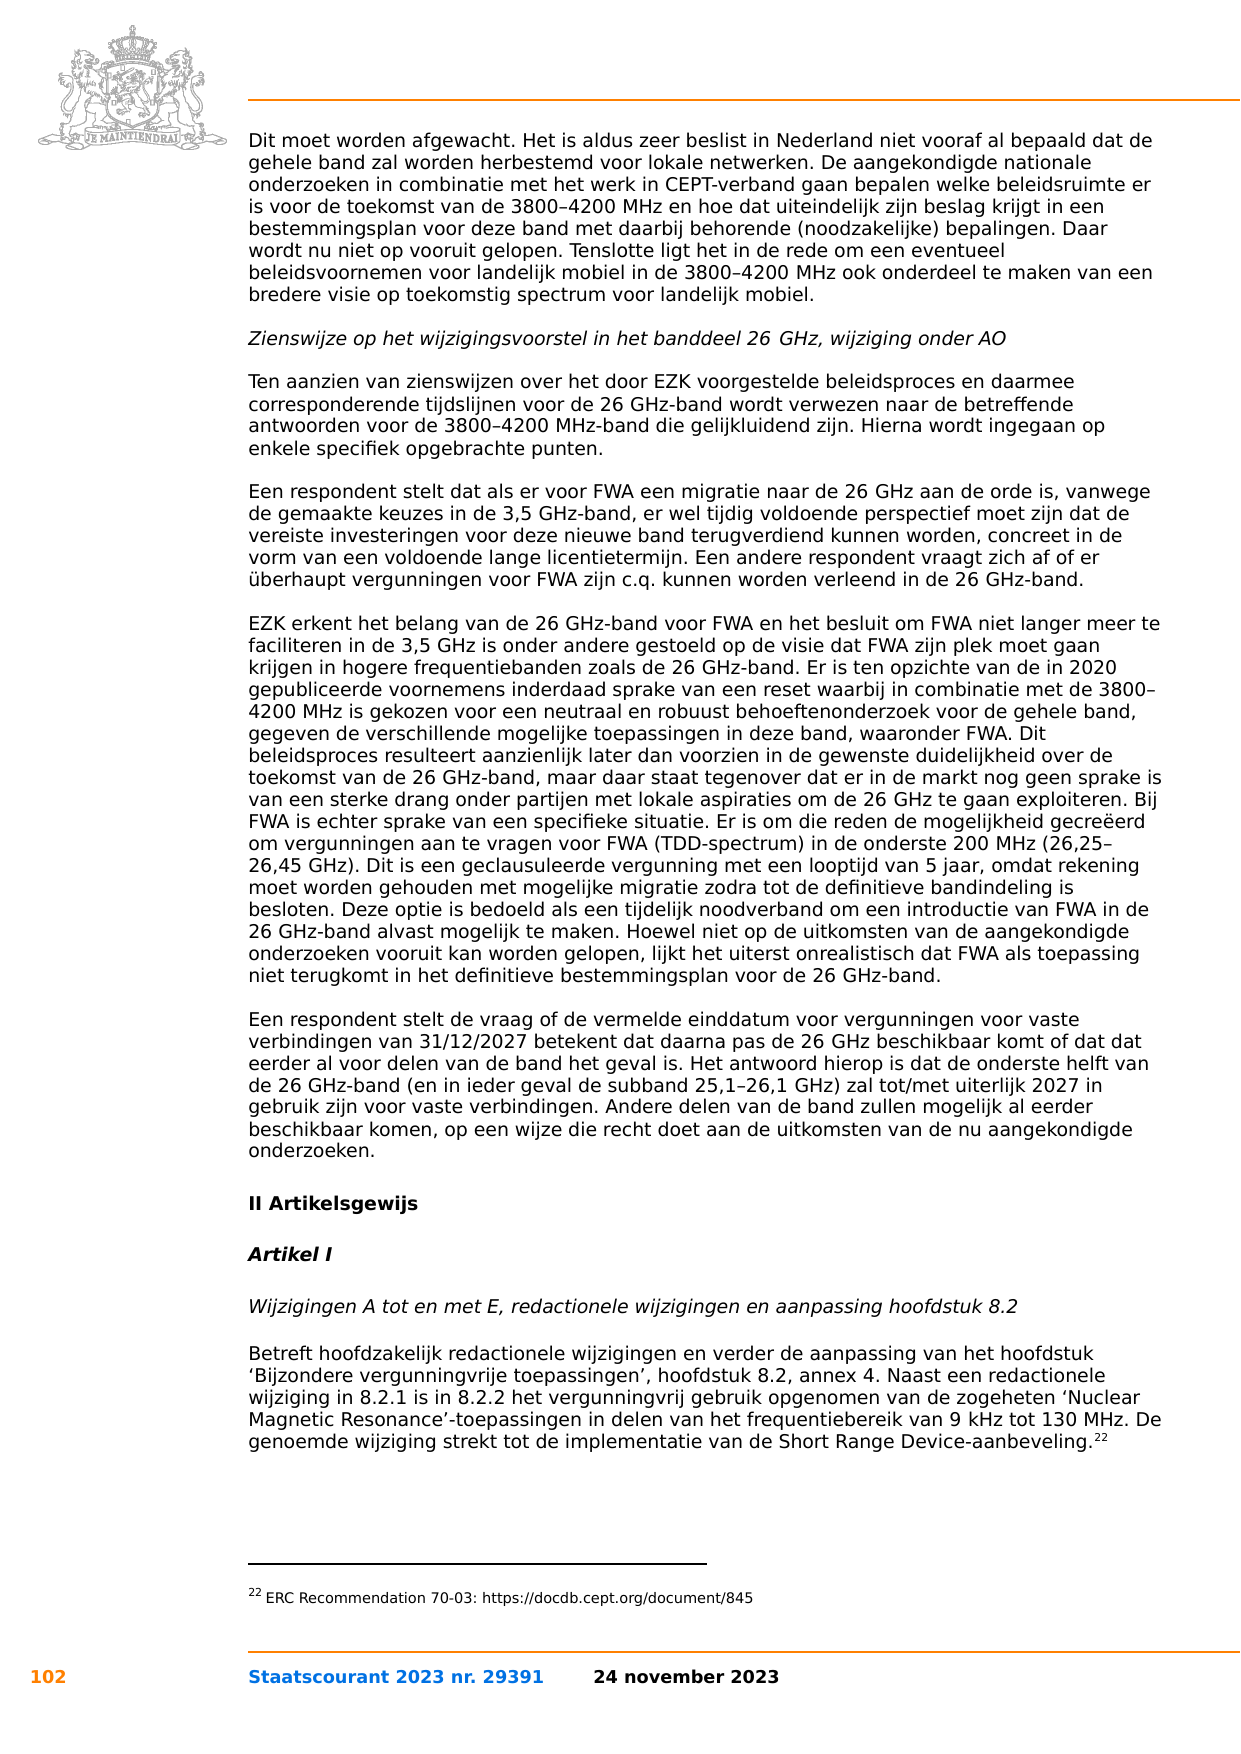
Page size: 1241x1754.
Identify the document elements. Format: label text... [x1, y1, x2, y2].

subtitle II Artikelsgewijs [248, 1192, 1163, 1214]
picture [38, 25, 227, 150]
text Een respondent stelt de vraag of de vermelde einddatum voor vergunningen voor vaste verbindingen van 31/12/2027 betekent dat daarna pas de 26 GHz beschikbaar komt of dat dat eerder al voor delen van de band het geval is. Het antwoord hierop is dat de onderste helft van de 26 GHz-band (en in ieder geval de subband 25,1–26,1 GHz) zal tot/met uiterlijk 2027 in gebruik zijn voor vaste verbindingen. Andere delen van de band zullen mogelijk al eerder beschikbaar komen, op een wijze die recht doet aan de uitkomsten van de nu aangekondigde onderzoeken. [248, 1008, 1163, 1162]
subtitle Artikel I [248, 1244, 1163, 1266]
text Dit moet worden afgewacht. Het is aldus zeer beslist in Nederland niet vooraf al bepaald dat de gehele band zal worden herbestemd voor lokale netwerken. De aangekondigde nationale onderzoeken in combinatie met het werk in CEPT-verband gaan bepalen welke beleidsruimte er is voor de toekomst van de 3800–4200 MHz en hoe dat uiteindelijk zijn beslag krijgt in een bestemmingsplan voor deze band met daarbij behorende (noodzakelijke) bepalingen. Daar wordt nu niet op vooruit gelopen. Tenslotte ligt het in de rede om een eventueel beleidsvoornemen voor landelijk mobiel in de 3800–4200 MHz ook onderdeel te maken van een bredere visie op toekomstig spectrum voor landelijk mobiel. [248, 130, 1163, 306]
subtitle Zienswijze op het wijzigingsvoorstel in het banddeel 26 GHz, wijziging onder AO [248, 328, 1163, 349]
text Betreft hoofdzakelijk redactionele wijzigingen en verder de aanpassing van het hoofdstuk ‘Bijzondere vergunningvrije toepassingen’, hoofdstuk 8.2, annex 4. Naast een redactionele wijziging in 8.2.1 is in 8.2.2 het vergunningvrij gebruik opgenomen van de zogeheten ‘Nuclear Magnetic Resonance’-toepassingen in delen van het frequentiebereik van 9 kHz tot 130 MHz. De genoemde wijziging strekt tot de implementatie van de Short Range Device-aanbeveling. [248, 1343, 1163, 1453]
text Een respondent stelt dat als er voor FWA een migratie naar de 26 GHz aan de orde is, vanwege de gemaakte keuzes in de 3,5 GHz-band, er wel tijdig voldoende perspectief moet zijn dat de vereiste investeringen voor deze nieuwe band terugverdiend kunnen worden, concreet in de vorm van een voldoende lange licentietermijn. Een andere respondent vraagt zich af of er überhaupt vergunningen voor FWA zijn c.q. kunnen worden verleend in de 26 GHz-band. [248, 481, 1163, 591]
text EZK erkent het belang van de 26 GHz-band voor FWA en het besluit om FWA niet langer meer te faciliteren in de 3,5 GHz is onder andere gestoeld op de visie dat FWA zijn plek moet gaan krijgen in hogere frequentiebanden zoals de 26 GHz-band. Er is ten opzichte van de in 2020 gepubliceerde voornemens inderdaad sprake van een reset waarbij in combinatie met de 3800–4200 MHz is gekozen voor een neutraal en robuust behoeftenonderzoek voor de gehele band, gegeven de verschillende mogelijke toepassingen in deze band, waaronder FWA. Dit beleidsproces resulteert aanzienlijk later dan voorzien in de gewenste duidelijkheid over de toekomst van de 26 GHz-band, maar daar staat tegenover dat er in de markt nog geen sprake is van een sterke drang onder partijen met lokale aspiraties om de 26 GHz te gaan exploiteren. Bij FWA is echter sprake van een specifieke situatie. Er is om die reden de mogelijkheid gecreëerd om vergunningen aan te vragen voor FWA (TDD-spectrum) in de onderste 200 MHz (26,25–26,45 GHz). Dit is een geclausuleerde vergunning met een looptijd van 5 jaar, omdat rekening moet worden gehouden met mogelijke migratie zodra tot de definitieve bandindeling is besloten. Deze optie is bedoeld als een tijdelijk noodverband om een introductie van FWA in de 26 GHz-band alvast mogelijk te maken. Hoewel niet op de uitkomsten van de aangekondigde onderzoeken vooruit kan worden gelopen, lijkt het uiterst onrealistisch dat FWA als toepassing niet terugkomt in het definitieve bestemmingsplan voor de 26 GHz-band. [248, 613, 1163, 987]
text ERC Recommendation 70-03: https://docdb.cept.org/document/845 [248, 1586, 1163, 1608]
subtitle Wijzigingen A tot en met E, redactionele wijzigingen en aanpassing hoofdstuk 8.2 [248, 1296, 1163, 1318]
text Ten aanzien van zienswijzen over het door EZK voorgestelde beleidsproces en daarmee corresponderende tijdslijnen voor de 26 GHz-band wordt verwezen naar de betreffende antwoorden voor de 3800–4200 MHz-band die gelijkluidend zijn. Hierna wordt ingegaan op enkele specifiek opgebrachte punten. [248, 371, 1163, 459]
